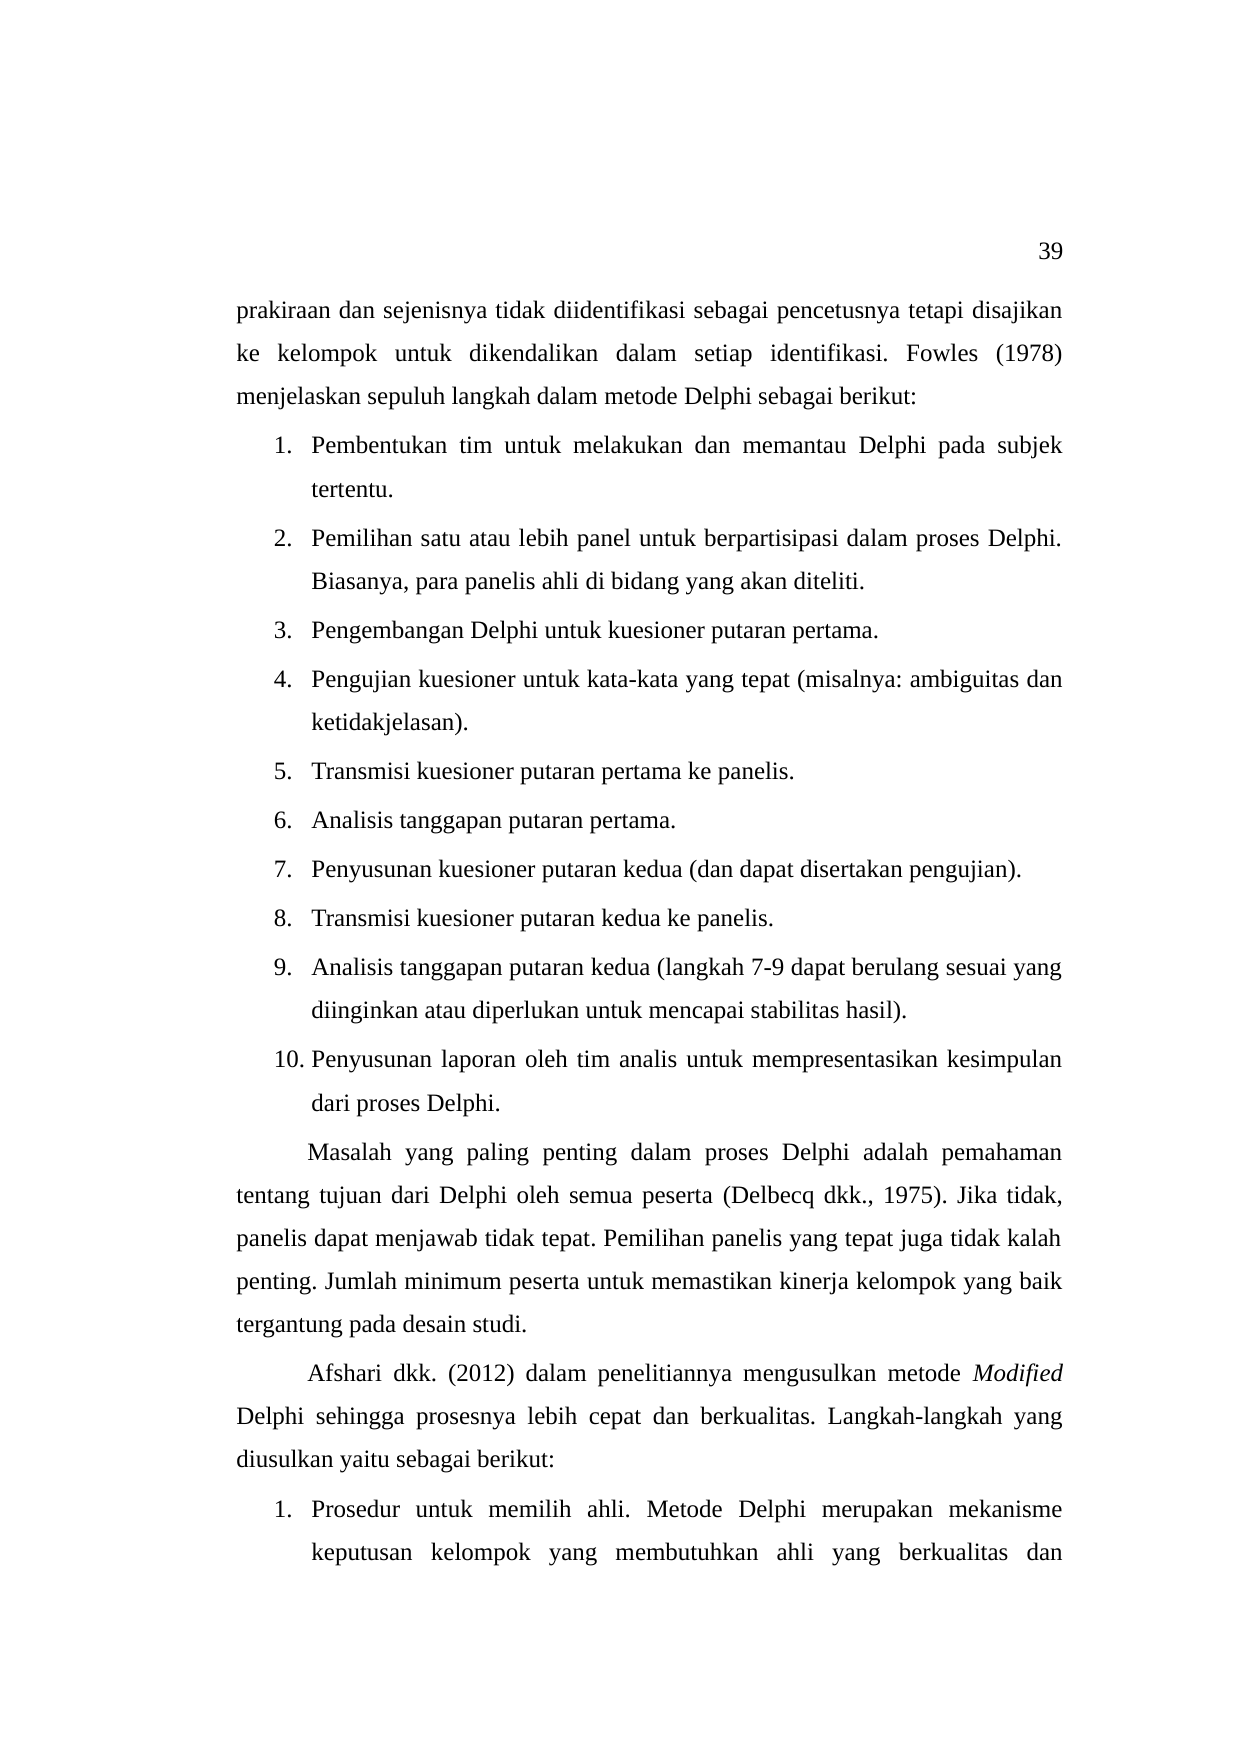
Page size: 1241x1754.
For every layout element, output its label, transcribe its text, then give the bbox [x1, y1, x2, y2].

list Pengembangan Delphi untuk kuesioner putaran pertama. [274, 615, 1063, 644]
text Masalah yang paling penting dalam proses Delphi adalah pemahaman tentang tujuan dari Delphi oleh semua peserta (Delbecq dkk., 1975). Jika tidak, panelis dapat menjawab tidak tepat. Pemilihan panelis yang tepat juga tidak kalah penting. Jumlah minimum peserta untuk memastikan kinerja kelompok yang baik tergantung pada desain studi. [236, 1137, 1063, 1338]
text Afshari dkk. (2012) dalam penelitiannya mengusulkan metode Modified Delphi sehingga prosesnya lebih cepat dan berkualitas. Langkah-langkah yang diusulkan yaitu sebagai berikut: [236, 1358, 1063, 1473]
list Transmisi kuesioner putaran pertama ke panelis. [274, 756, 1063, 785]
text prakiraan dan sejenisnya tidak diidentifikasi sebagai pencetusnya tetapi disajikan ke kelompok untuk dikendalikan dalam setiap identifikasi. Fowles (1978) menjelaskan sepuluh langkah dalam metode Delphi sebagai berikut: [236, 295, 1063, 410]
list Pengujian kuesioner untuk kata-kata yang tepat (misalnya: ambiguitas dan ketidakjelasan). [274, 664, 1063, 736]
list Prosedur untuk memilih ahli. Metode Delphi merupakan mekanisme keputusan kelompok yang membutuhkan ahli yang berkualitas dan [274, 1494, 1063, 1566]
list Pemilihan satu atau lebih panel untuk berpartisipasi dalam proses Delphi. Biasanya, para panelis ahli di bidang yang akan diteliti. [274, 523, 1063, 594]
list Penyusunan laporan oleh tim analis untuk mempresentasikan kesimpulan dari proses Delphi. [274, 1044, 1063, 1116]
list Transmisi kuesioner putaran kedua ke panelis. [274, 903, 1063, 932]
list Penyusunan kuesioner putaran kedua (dan dapat disertakan pengujian). [274, 854, 1063, 883]
list Analisis tanggapan putaran kedua (langkah 7-9 dapat berulang sesuai yang diinginkan atau diperlukan untuk mencapai stabilitas hasil). [274, 952, 1063, 1024]
list Pembentukan tim untuk melakukan dan memantau Delphi pada subjek tertentu. [274, 431, 1063, 502]
list Analisis tanggapan putaran pertama. [274, 805, 1063, 834]
